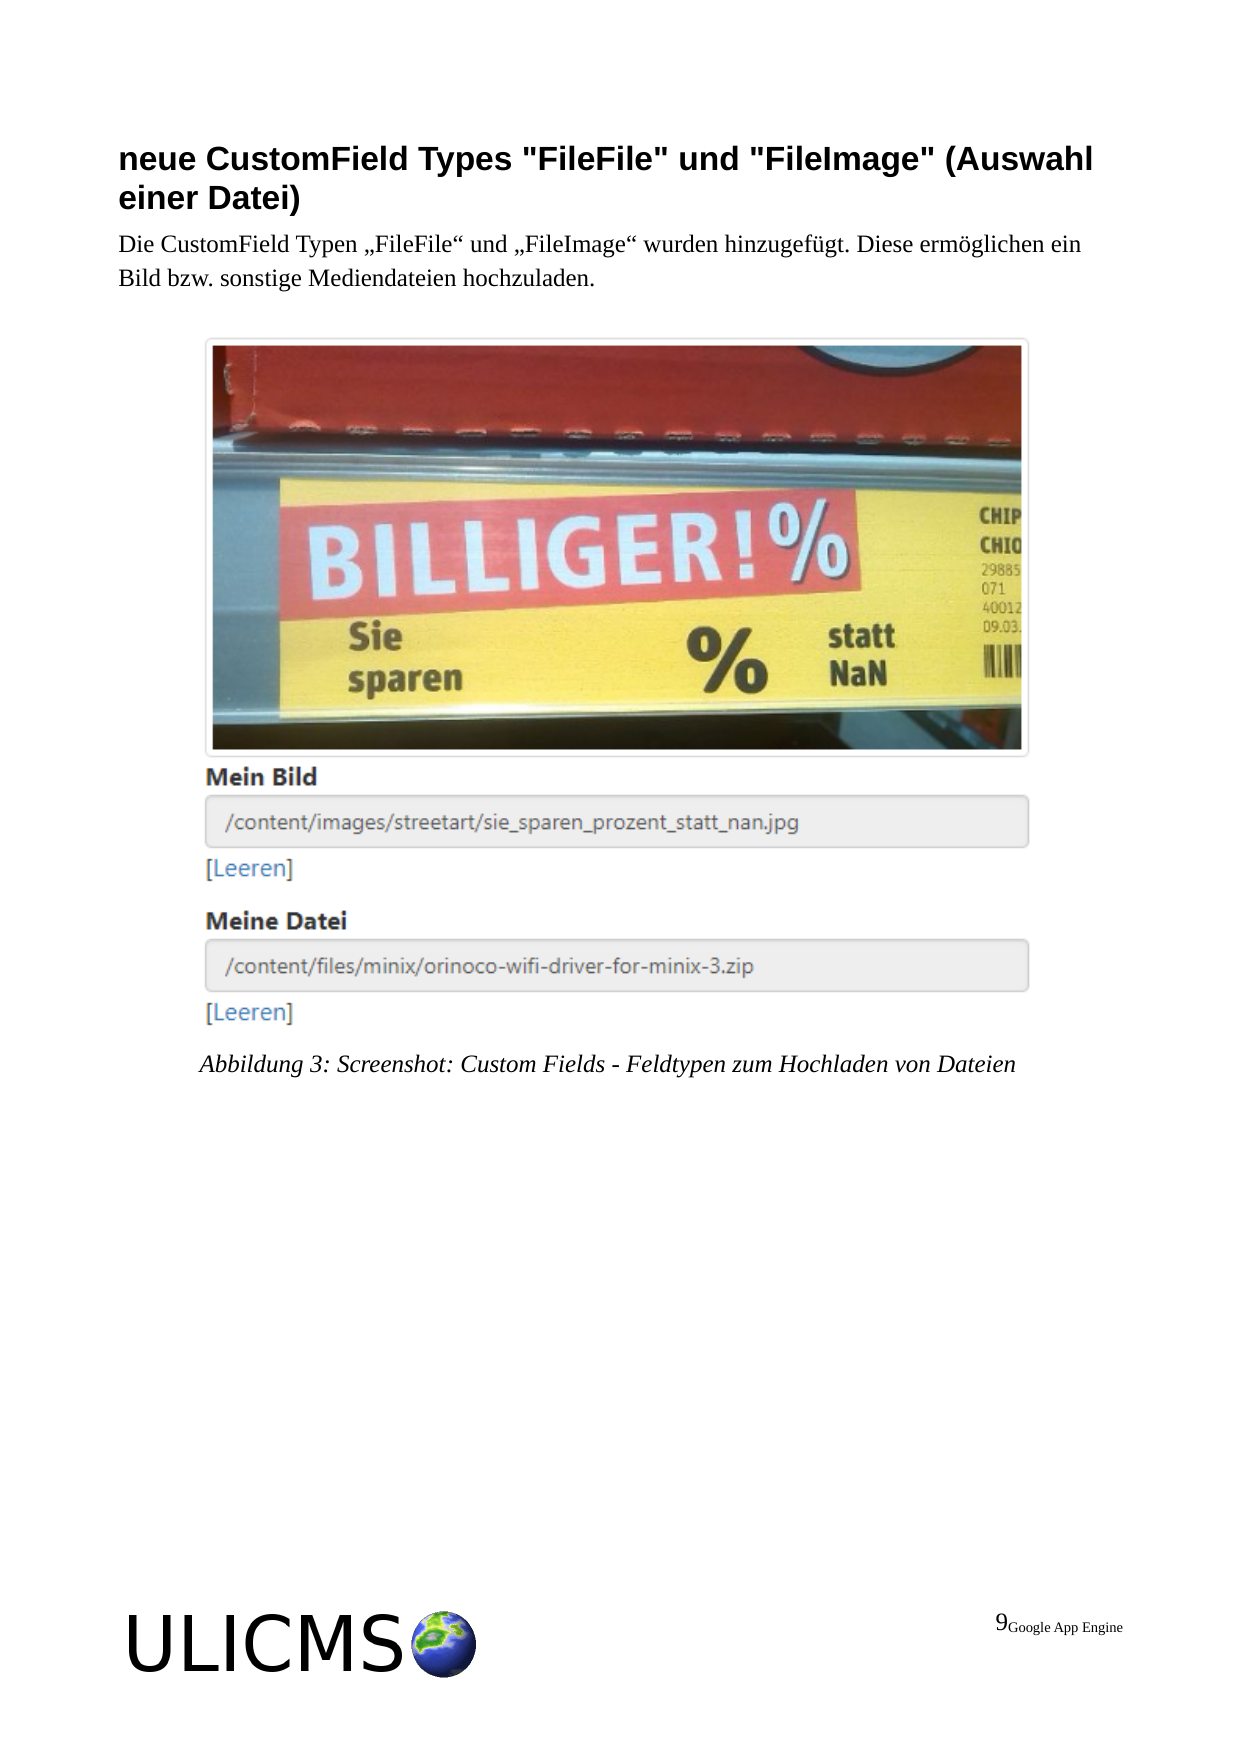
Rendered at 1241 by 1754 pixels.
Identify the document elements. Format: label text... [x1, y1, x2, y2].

text Die CustomField Typen „FileFile“ und „FileImage“ wurden hinzugefügt. Diese ermöglichen ein Bild bzw. sonstige Mediendateien hochzuladen. [118, 229, 1123, 292]
picture [118, 1607, 479, 1681]
picture [199, 324, 1042, 1044]
subtitle neue CustomField Types "FileFile" und "FileImage" (Auswahl einer Datei) [118, 139, 1123, 216]
text Abbildung 3: Screenshot: Custom Fields - Feldtypen zum Hochladen von Dateien [199, 1044, 1042, 1078]
